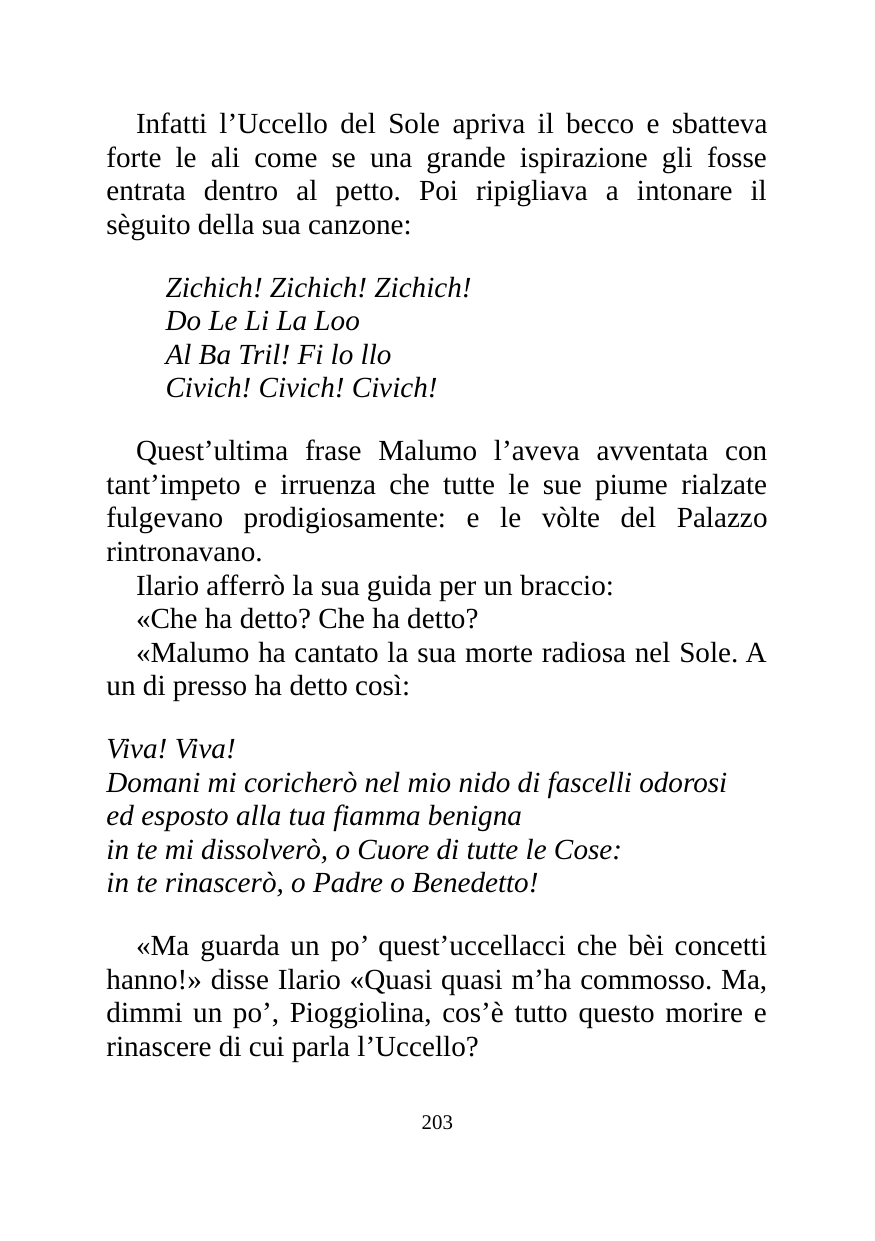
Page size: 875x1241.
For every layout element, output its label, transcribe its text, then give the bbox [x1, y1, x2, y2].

text Viva! Viva! Domani mi coricherò nel mio nido di fascelli odorosi ed esposto alla tua fiamma benigna in te mi dissolverò, o Cuore di tutte le Cose: in te rinascerò, o Padre o Benedetto! [106, 731, 768, 899]
text «Ma guarda un po’ quest’uccellacci che bèi concetti hanno!» disse Ilario «Quasi quasi m’ha commosso. Ma, dimmi un po’, Pioggiolina, cos’è tutto questo morire e rinascere di cui parla l’Uccello? [106, 928, 768, 1063]
text Ilario afferrò la sua guida per un braccio: [106, 568, 768, 601]
text Quest’ultima frase Malumo l’aveva avventata con tant’impeto e irruenza che tutte le sue piume rialzate fulgevano prodigiosamente: e le vòlte del Palazzo rintronavano. [106, 433, 768, 568]
text «Malumo ha cantato la sua morte radiosa nel Sole. A un di presso ha detto così: [106, 635, 768, 702]
text Infatti l’Uccello del Sole apriva il becco e sbatteva forte le ali come se una grande ispirazione gli fosse entrata dentro al petto. Poi ripigliava a intonare il sèguito della sua canzone: [106, 106, 768, 240]
text «Che ha detto? Che ha detto? [106, 601, 768, 635]
text Zichich! Zichich! Zichich! Do Le Li La Loo Al Ba Tril! Fi lo llo Civich! Civich! Civich! [165, 270, 768, 404]
